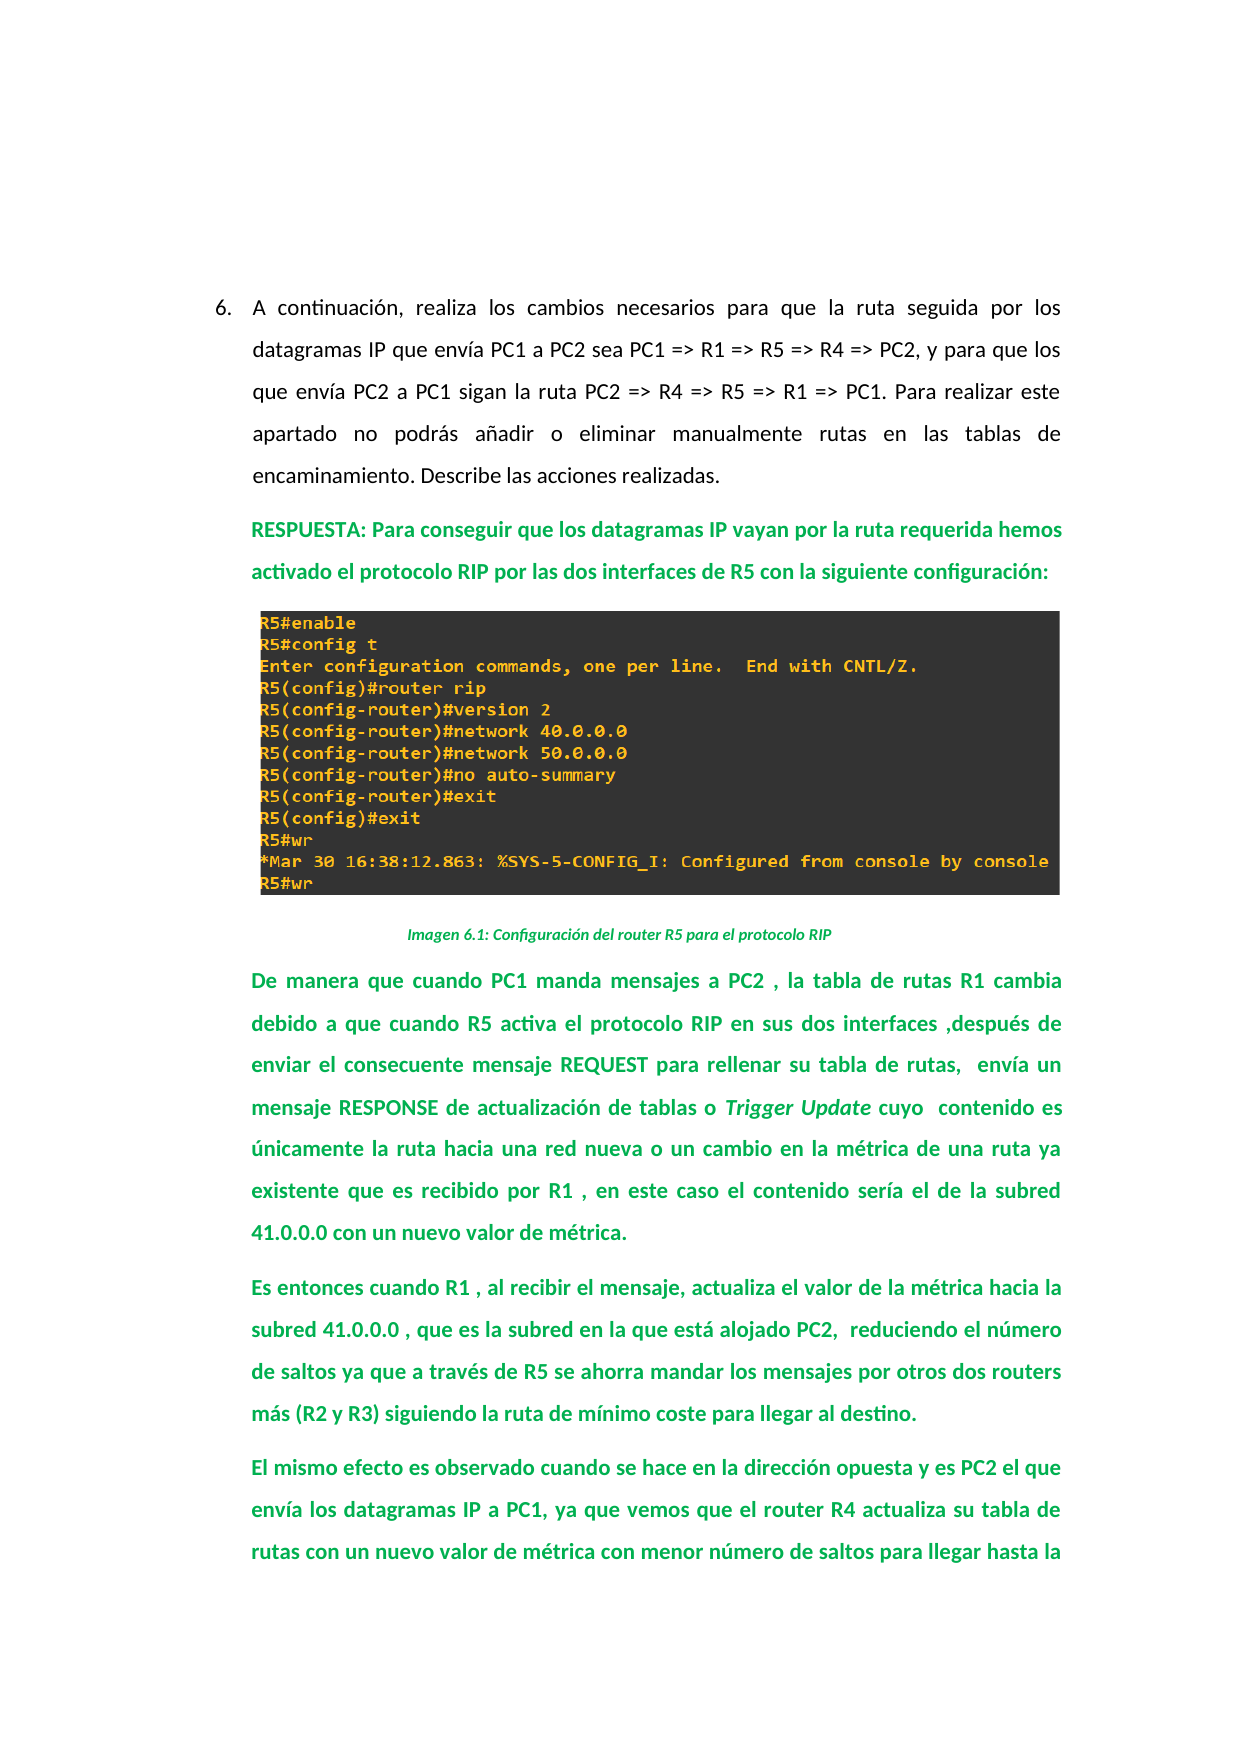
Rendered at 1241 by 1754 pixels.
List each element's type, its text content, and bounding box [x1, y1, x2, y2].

text Es entonces cuando R1 , al recibir el mensaje, actualiza el valor de la métrica hacia la subred 41.0.0.0 , que es la subred en la que está alojado PC2, reduciendo el número de saltos ya que a través de R5 se ahorra mandar los mensajes por otros dos routers más (R2 y R3) siguiendo la ruta de mínimo coste para llegar al destino. [251, 1273, 1063, 1427]
text De manera que cuando PC1 manda mensajes a PC2 , la tabla de rutas R1 cambia debido a que cuando R5 activa el protocolo RIP en sus dos interfaces ,después de enviar el consecuente mensaje REQUEST para rellenar su tabla de rutas, envía un mensaje RESPONSE de actualización de tablas o Trigger Update cuyo contenido es únicamente la ruta hacia una red nueva o un cambio en la métrica de una ruta ya existente que es recibido por R1 , en este caso el contenido sería el de la subred 41.0.0.0 con un nuevo valor de métrica. [251, 967, 1063, 1247]
text Imagen 6.1: Configuración del router R5 para el protocolo RIP [177, 924, 1063, 944]
list A continuación, realiza los cambios necesarios para que la ruta seguida por los datagramas IP que envía PC1 a PC2 sea PC1 => R1 => R5 => R4 => PC2, y para que los que envía PC2 a PC1 sigan la ruta PC2 => R4 => R5 => R1 => PC1. Para realizar este apartado no podrás añadir o eliminar manualmente rutas en las tablas de encaminamiento. Describe las acciones realizadas. [215, 293, 1063, 489]
text El mismo efecto es observado cuando se hace en la dirección opuesta y es PC2 el que envía los datagramas IP a PC1, ya que vemos que el router R4 actualiza su tabla de rutas con un nuevo valor de métrica con menor número de saltos para llegar hasta la [251, 1453, 1063, 1565]
text RESPUESTA: Para conseguir que los datagramas IP vayan por la ruta requerida hemos activado el protocolo RIP por las dos interfaces de R5 con la siguiente configuración: [251, 515, 1063, 585]
